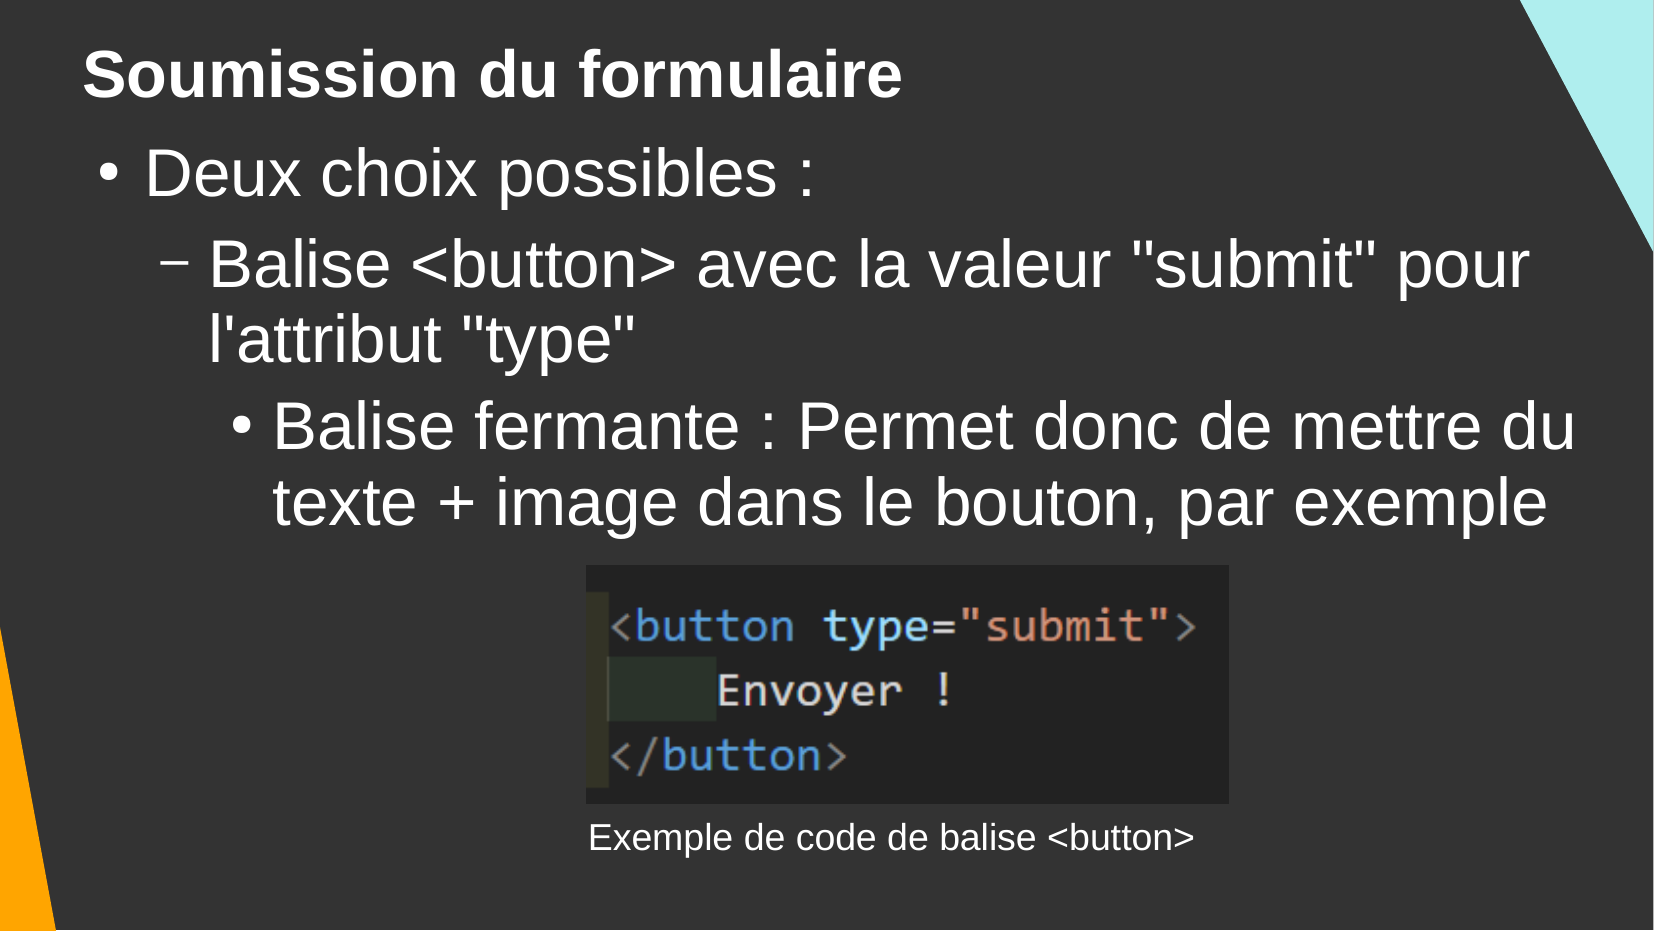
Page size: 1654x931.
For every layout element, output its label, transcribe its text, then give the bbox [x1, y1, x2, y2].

text_box [1519, 0, 1654, 254]
title Soumission du formulaire [82, 37, 1571, 114]
picture [586, 565, 1229, 804]
list Deux choix possibles : Balise <button> avec la valeur "submit" pour l'attribut "type" Balise fermante : Permet donc de mettre du texte + image dans le bouton, par exemple [80, 135, 1605, 567]
text_box [0, 627, 57, 931]
text_box Exemple de code de balise <button> [307, 809, 1477, 869]
